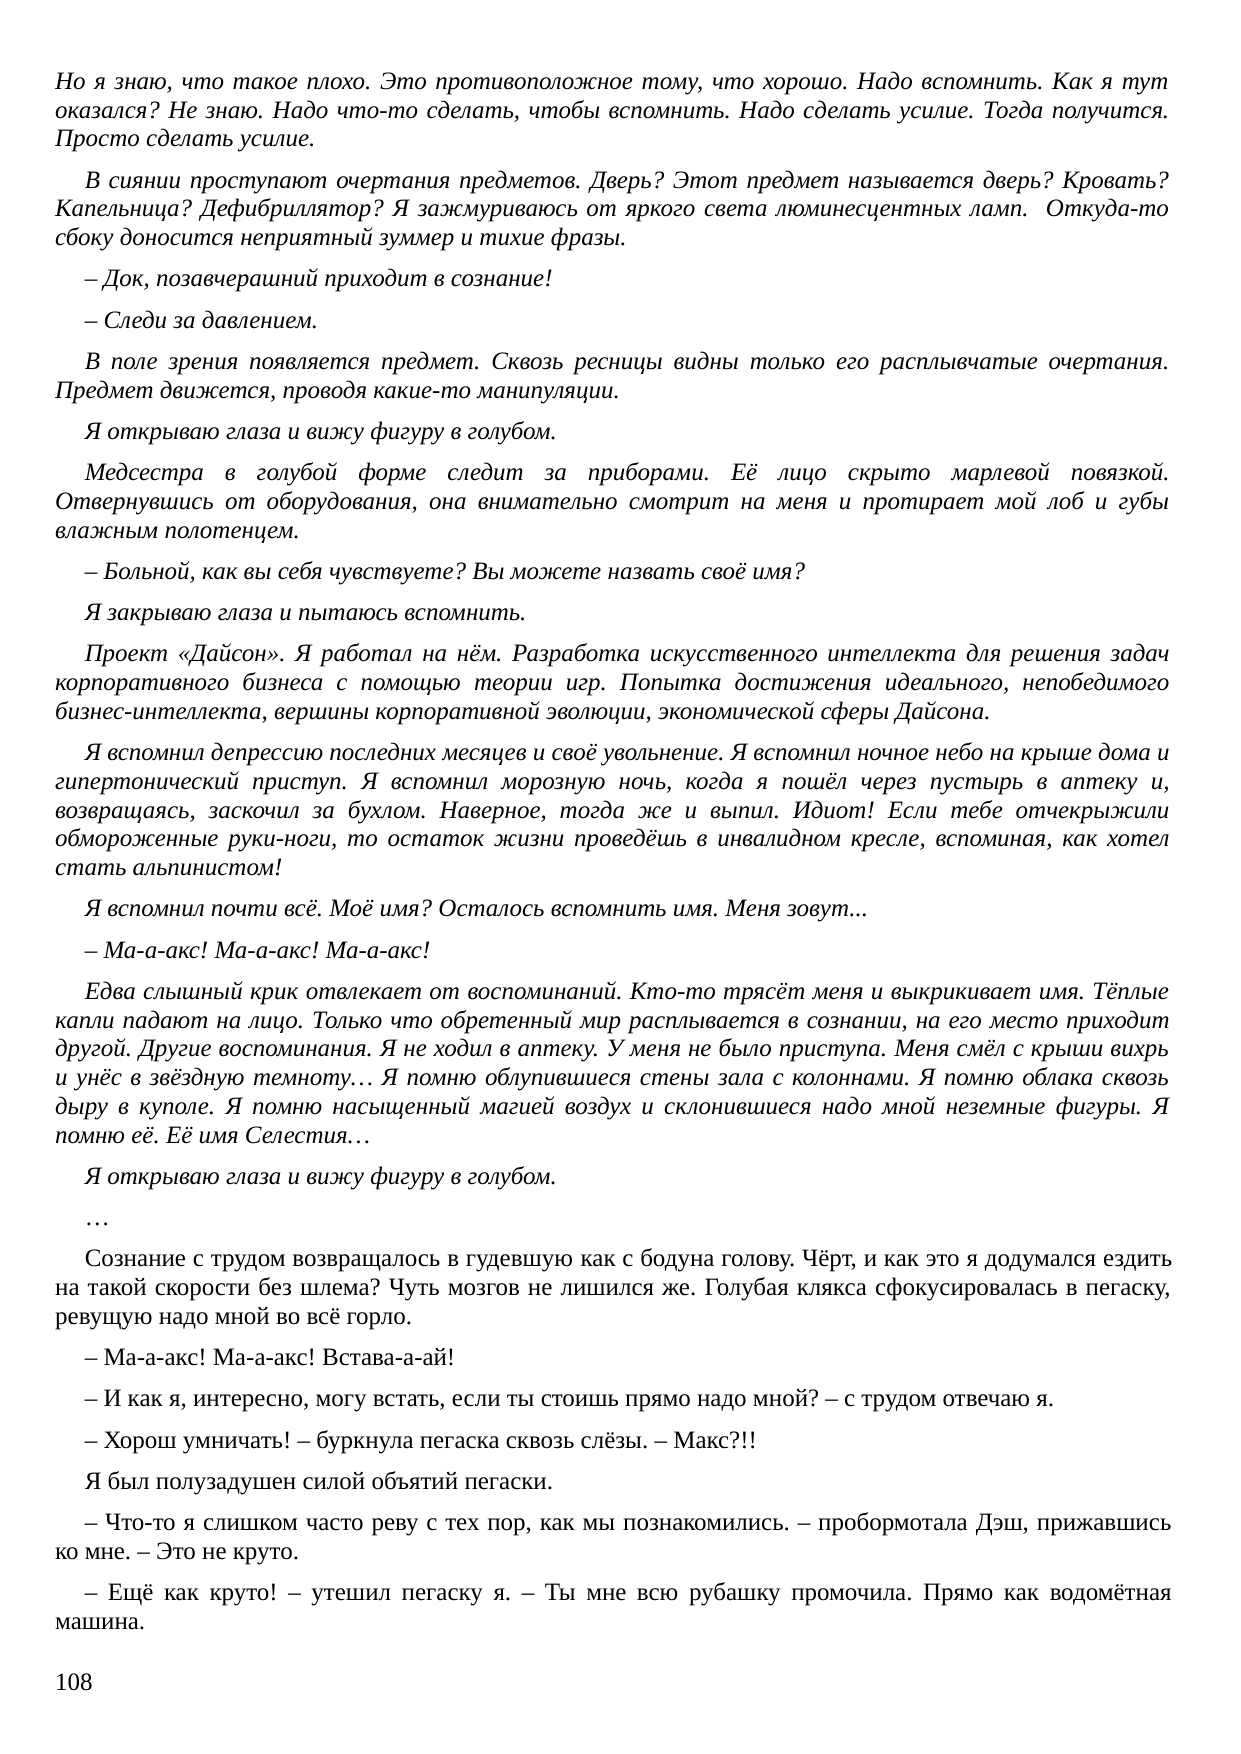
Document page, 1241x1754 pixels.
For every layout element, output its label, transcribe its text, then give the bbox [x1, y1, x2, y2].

text В поле зрения появляется предмет. Сквозь ресницы видны только его расплывчатые очертания. Предмет движется, проводя какие-то манипуляции. [55, 346, 1173, 403]
text Проект «Дайсон». Я работал на нём. Разработка искусственного интеллекта для решения задач корпоративного бизнеса с помощью теории игр. Попытка достижения идеального, непобедимого бизнес-интеллекта, вершины корпоративной эволюции, экономической сферы Дайсона. [55, 638, 1173, 725]
text – Что-то я слишком часто реву с тех пор, как мы познакомились. – пробормотала Дэш, прижавшись ко мне. – Это не круто. [55, 1507, 1173, 1565]
text – Док, позавчерашний приходит в сознание! [55, 263, 1173, 292]
text – Ма-а-акс! Ма-а-акс! Встава-а-ай! [55, 1342, 1173, 1371]
text Я открываю глаза и вижу фигуру в голубом. [55, 1161, 1173, 1190]
text Сознание с трудом возвращалось в гудевшую как с бодуна голову. Чёрт, и как это я додумался ездить на такой скорости без шлема? Чуть мозгов не лишился же. Голубая клякса сфокусировалась в пегаску, ревущую надо мной во всё горло. [55, 1243, 1173, 1330]
text – Хорош умничать! – буркнула пегаска сквозь слёзы. – Макс?!! [55, 1425, 1173, 1453]
text Я закрываю глаза и пытаюсь вспомнить. [55, 597, 1173, 626]
text Но я знаю, что такое плохо. Это противоположное тому, что хорошо. Надо вспомнить. Как я тут оказался? Не знаю. Надо что-то сделать, чтобы вспомнить. Надо сделать усилие. Тогда получится. Просто сделать усилие. [55, 66, 1173, 152]
text Я вспомнил депрессию последних месяцев и своё увольнение. Я вспомнил ночное небо на крыше дома и гипертонический приступ. Я вспомнил морозную ночь, когда я пошёл через пустырь в аптеку и, возвращаясь, заскочил за бухлом. Наверное, тогда же и выпил. Идиот! Если тебе отчекрыжили обмороженные руки-ноги, то остаток жизни проведёшь в инвалидном кресле, вспоминая, как хотел стать альпинистом! [55, 737, 1173, 881]
text Медсестра в голубой форме следит за приборами. Её лицо скрыто марлевой повязкой. Отвернувшись от оборудования, она внимательно смотрит на меня и протирает мой лоб и губы влажным полотенцем. [55, 457, 1173, 543]
text Я вспомнил почти всё. Моё имя? Осталось вспомнить имя. Меня зовут... [55, 893, 1173, 922]
text Я был полузадушен силой объятий пегаски. [55, 1466, 1173, 1495]
text В сиянии проступают очертания предметов. Дверь? Этот предмет называется дверь? Кровать? Капельница? Дефибриллятор? Я зажмуриваюсь от яркого света люминесцентных ламп. Откуда-то сбоку доносится неприятный зуммер и тихие фразы. [55, 165, 1173, 251]
text – Следи за давлением. [55, 305, 1173, 333]
text … [55, 1202, 1173, 1231]
text – И как я, интересно, могу встать, если ты стоишь прямо надо мной? – с трудом отвечаю я. [55, 1383, 1173, 1412]
text – Больной, как вы себя чувствуете? Вы можете назвать своё имя? [55, 556, 1173, 585]
text Я открываю глаза и вижу фигуру в голубом. [55, 416, 1173, 445]
text – Ещё как круто! – утешил пегаску я. – Ты мне всю рубашку промочила. Прямо как водомётная машина. [55, 1577, 1173, 1635]
text – Ма-а-акс! Ма-а-акс! Ма-а-акс! [55, 935, 1173, 963]
text Едва слышный крик отвлекает от воспоминаний. Кто-то трясёт меня и выкрикивает имя. Тёплые капли падают на лицо. Только что обретенный мир расплывается в сознании, на его место приходит другой. Другие воспоминания. Я не ходил в аптеку. У меня не было приступа. Меня смёл с крыши вихрь и унёс в звёздную темноту… Я помню облупившиеся стены зала с колоннами. Я помню облака сквозь дыру в куполе. Я помню насыщенный магией воздух и склонившиеся надо мной неземные фигуры. Я помню её. Её имя Селестия… [55, 976, 1173, 1148]
